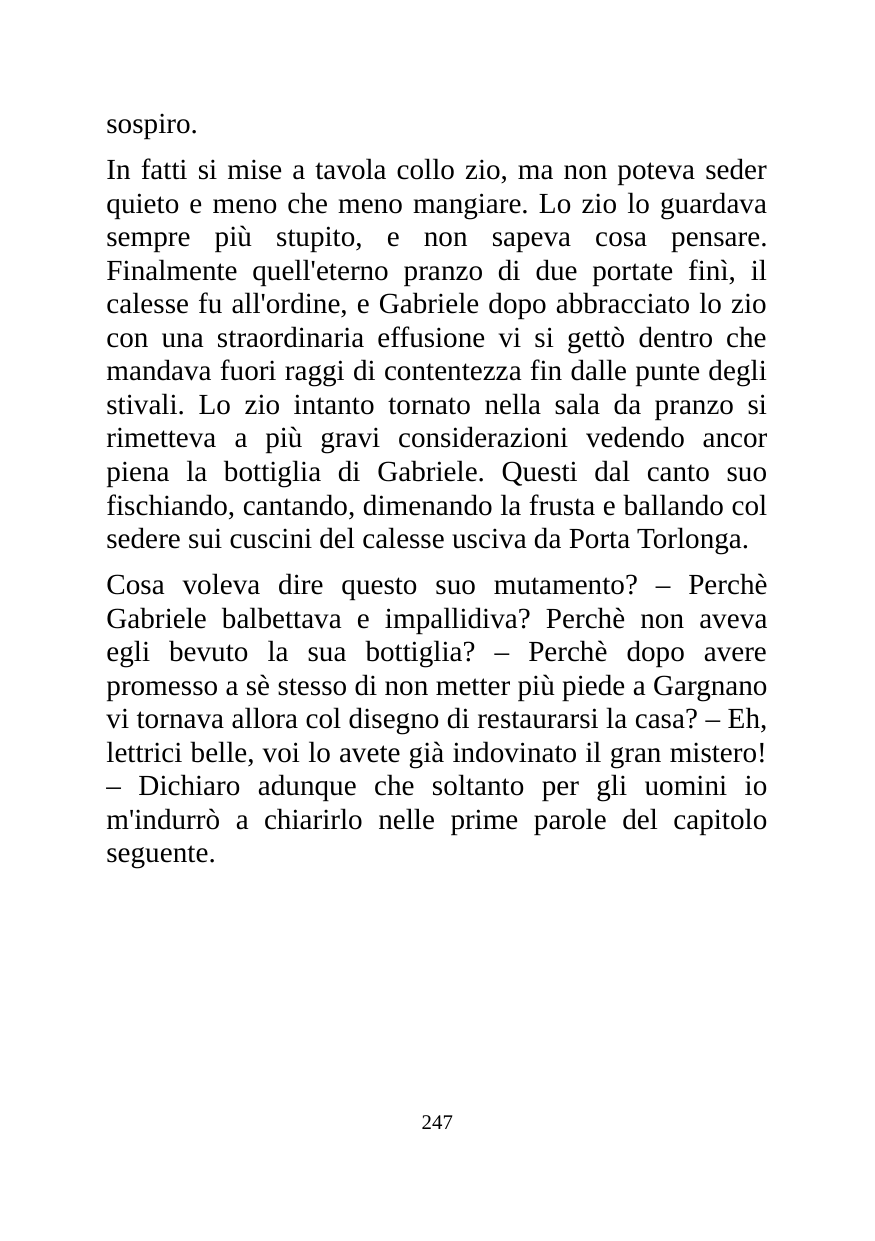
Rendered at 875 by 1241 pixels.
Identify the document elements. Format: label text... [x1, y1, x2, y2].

text In fatti si mise a tavola collo zio, ma non poteva seder quieto e meno che meno mangiare. Lo zio lo guardava sempre più stupito, e non sapeva cosa pensare. Finalmente quell'eterno pranzo di due portate finì, il calesse fu all'ordine, e Gabriele dopo abbracciato lo zio con una straordinaria effusione vi si gettò dentro che mandava fuori raggi di contentezza fin dalle punte degli stivali. Lo zio intanto tornato nella sala da pranzo si rimetteva a più gravi considerazioni vedendo ancor piena la bottiglia di Gabriele. Questi dal canto suo fischiando, cantando, dimenando la frusta e ballando col sedere sui cuscini del calesse usciva da Porta Torlonga. [106, 152, 768, 555]
text sospiro. [106, 106, 768, 140]
text Cosa voleva dire questo suo mutamento? – Perchè Gabriele balbettava e impallidiva? Perchè non aveva egli bevuto la sua bottiglia? – Perchè dopo avere promesso a sè stesso di non metter più piede a Gargnano vi tornava allora col disegno di restaurarsi la casa? – Eh, lettrici belle, voi lo avete già indovinato il gran mistero! – Dichiaro adunque che soltanto per gli uomini io m'indurrò a chiarirlo nelle prime parole del capitolo seguente. [106, 567, 768, 869]
